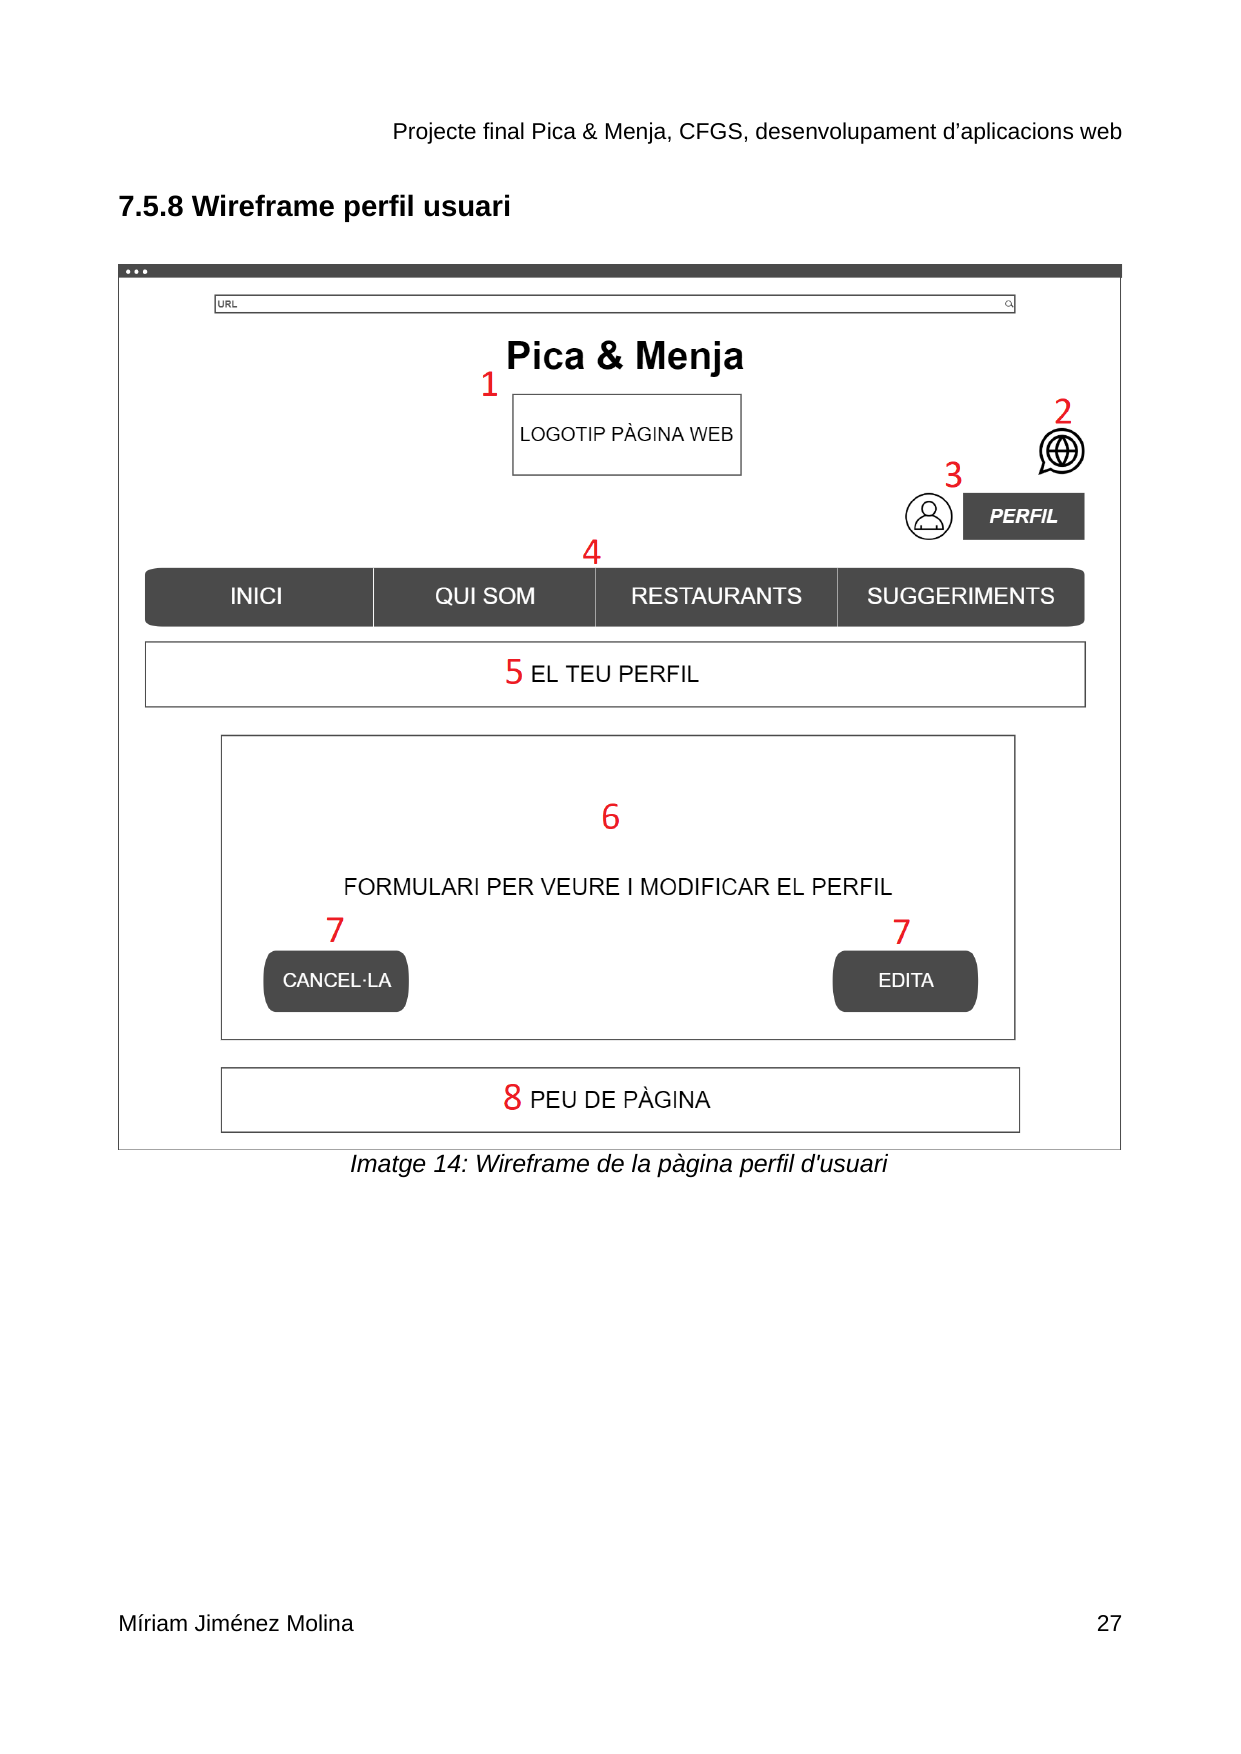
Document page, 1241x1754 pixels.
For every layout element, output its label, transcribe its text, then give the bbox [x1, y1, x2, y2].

subtitle 7.5.8 Wireframe perfil usuari [118, 188, 1122, 222]
picture [118, 264, 1123, 1150]
text Imatge 14: Wireframe de la pàgina perfil d'usuari [118, 1150, 1122, 1178]
